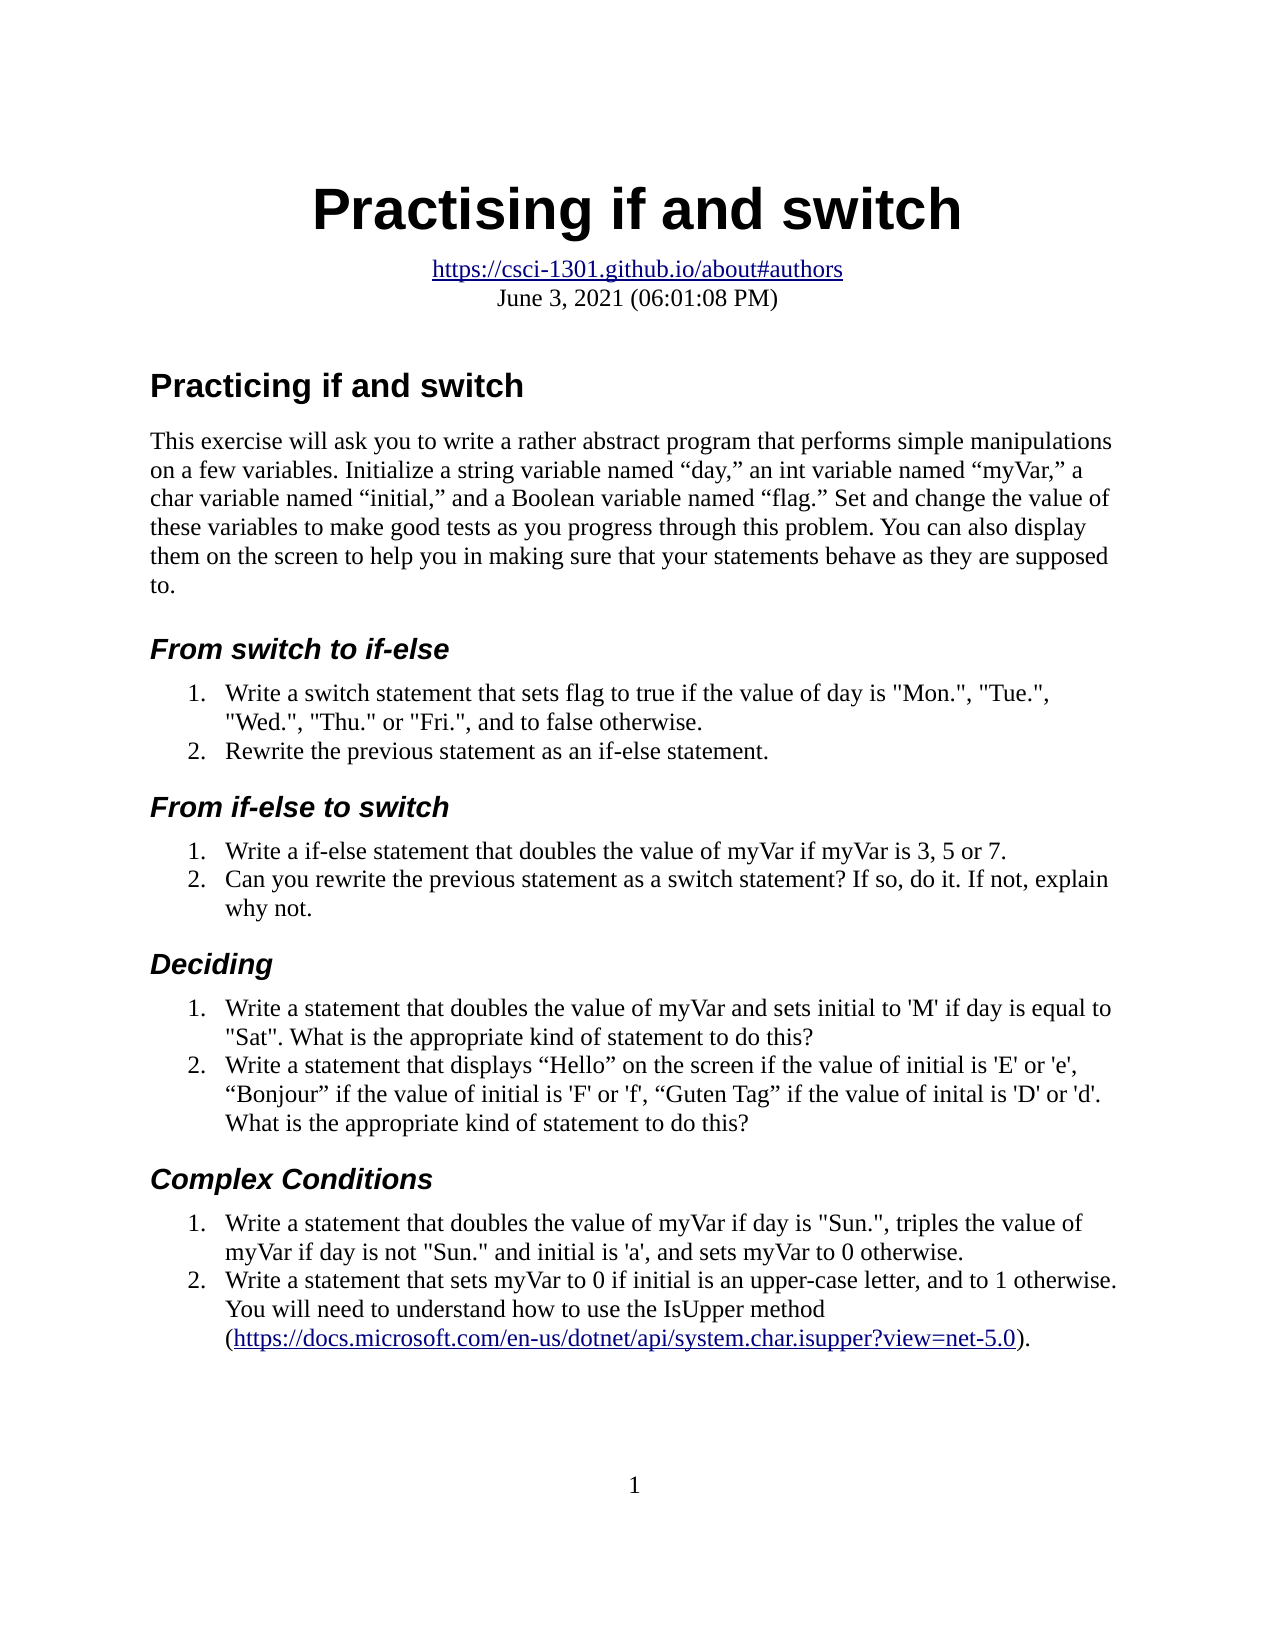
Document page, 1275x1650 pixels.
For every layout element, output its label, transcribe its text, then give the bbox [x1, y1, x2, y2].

subtitle Deciding [150, 947, 1125, 981]
list Write a statement that doubles the value of myVar and sets initial to 'M' if day is equal to "Sat". What is the appropriate kind of statement to do this? [187, 993, 1125, 1051]
list Write a statement that sets myVar to 0 if initial is an upper-case letter, and to 1 otherwise. You will need to understand how to use the IsUpper method (https://docs.microsoft.com/en-us/dotnet/api/system.char.isupper?view=net-5.0). [187, 1265, 1125, 1352]
list Write a if-else statement that doubles the value of myVar if myVar is 3, 5 or 7. [187, 836, 1125, 864]
list Write a switch statement that sets flag to true if the value of day is "Mon.", "Tue.", "Wed.", "Thu." or "Fri.", and to false otherwise. [187, 678, 1125, 736]
text June 3, 2021 (06:01:08 PM) [150, 283, 1125, 312]
text This exercise will ask you to write a rather abstract program that performs simple manipulations on a few variables. Initialize a string variable named “day,” an int variable named “myVar,” a char variable named “initial,” and a Boolean variable named “flag.” Set and change the value of these variables to make good tests as you progress through this problem. You can also display them on the screen to help you in making sure that your statements behave as they are supposed to. [150, 426, 1125, 598]
subtitle From if-else to switch [150, 790, 1125, 823]
list Write a statement that doubles the value of myVar if day is "Sun.", triples the value of myVar if day is not "Sun." and initial is 'a', and sets myVar to 0 otherwise. [187, 1208, 1125, 1265]
list Write a statement that displays “Hello” on the screen if the value of initial is 'E' or 'e', “Bonjour” if the value of initial is 'F' or 'f', “Guten Tag” if the value of inital is 'D' or 'd'. What is the appropriate kind of statement to do this? [187, 1051, 1125, 1137]
title Practising if and switch [150, 175, 1125, 242]
list Can you rewrite the previous statement as a switch statement? If so, do it. If not, explain why not. [187, 864, 1125, 922]
subtitle Complex Conditions [150, 1162, 1125, 1195]
subtitle From switch to if-else [150, 632, 1125, 666]
text https://csci-1301.github.io/about#authors [150, 254, 1125, 283]
list Rewrite the previous statement as an if-else statement. [187, 736, 1125, 765]
subtitle Practicing if and switch [150, 366, 1125, 404]
